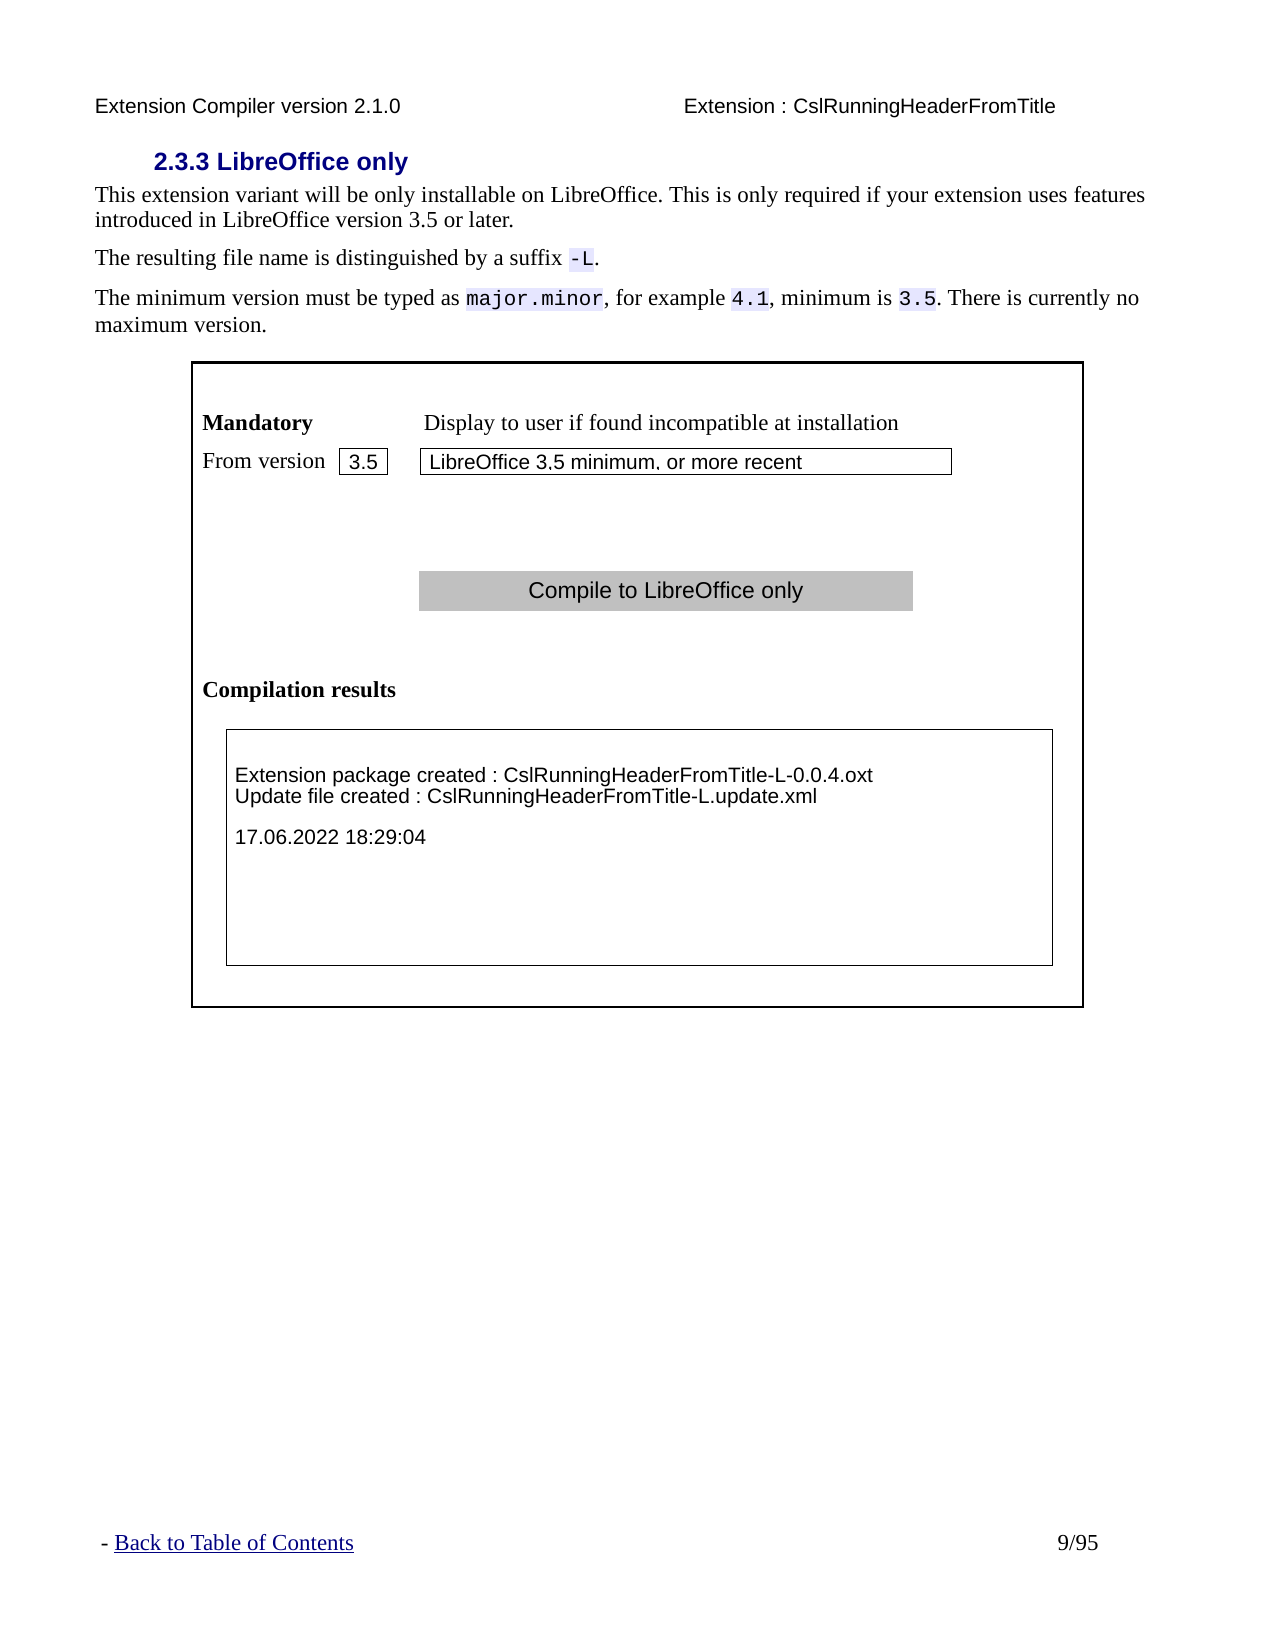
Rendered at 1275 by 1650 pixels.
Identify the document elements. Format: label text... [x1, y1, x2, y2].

text [388, 448, 420, 474]
text Compilation results [202, 676, 1073, 702]
subtitle LibreOffice only [153, 147, 1181, 176]
text The resulting file name is distinguished by a suffix -L. [94, 245, 1181, 272]
text This extension variant will be only installable on LibreOffice. This is only required if your extension uses features introduced in LibreOffice version 3.5 or later. [94, 181, 1181, 232]
text [952, 448, 1073, 474]
text Mandatory Display to user if found incompatible at installation [202, 410, 1073, 436]
text The minimum version must be typed as major.minor, for example 4.1, minimum is 3.5. There is currently no maximum version. [94, 284, 1181, 337]
text From version [202, 448, 339, 474]
